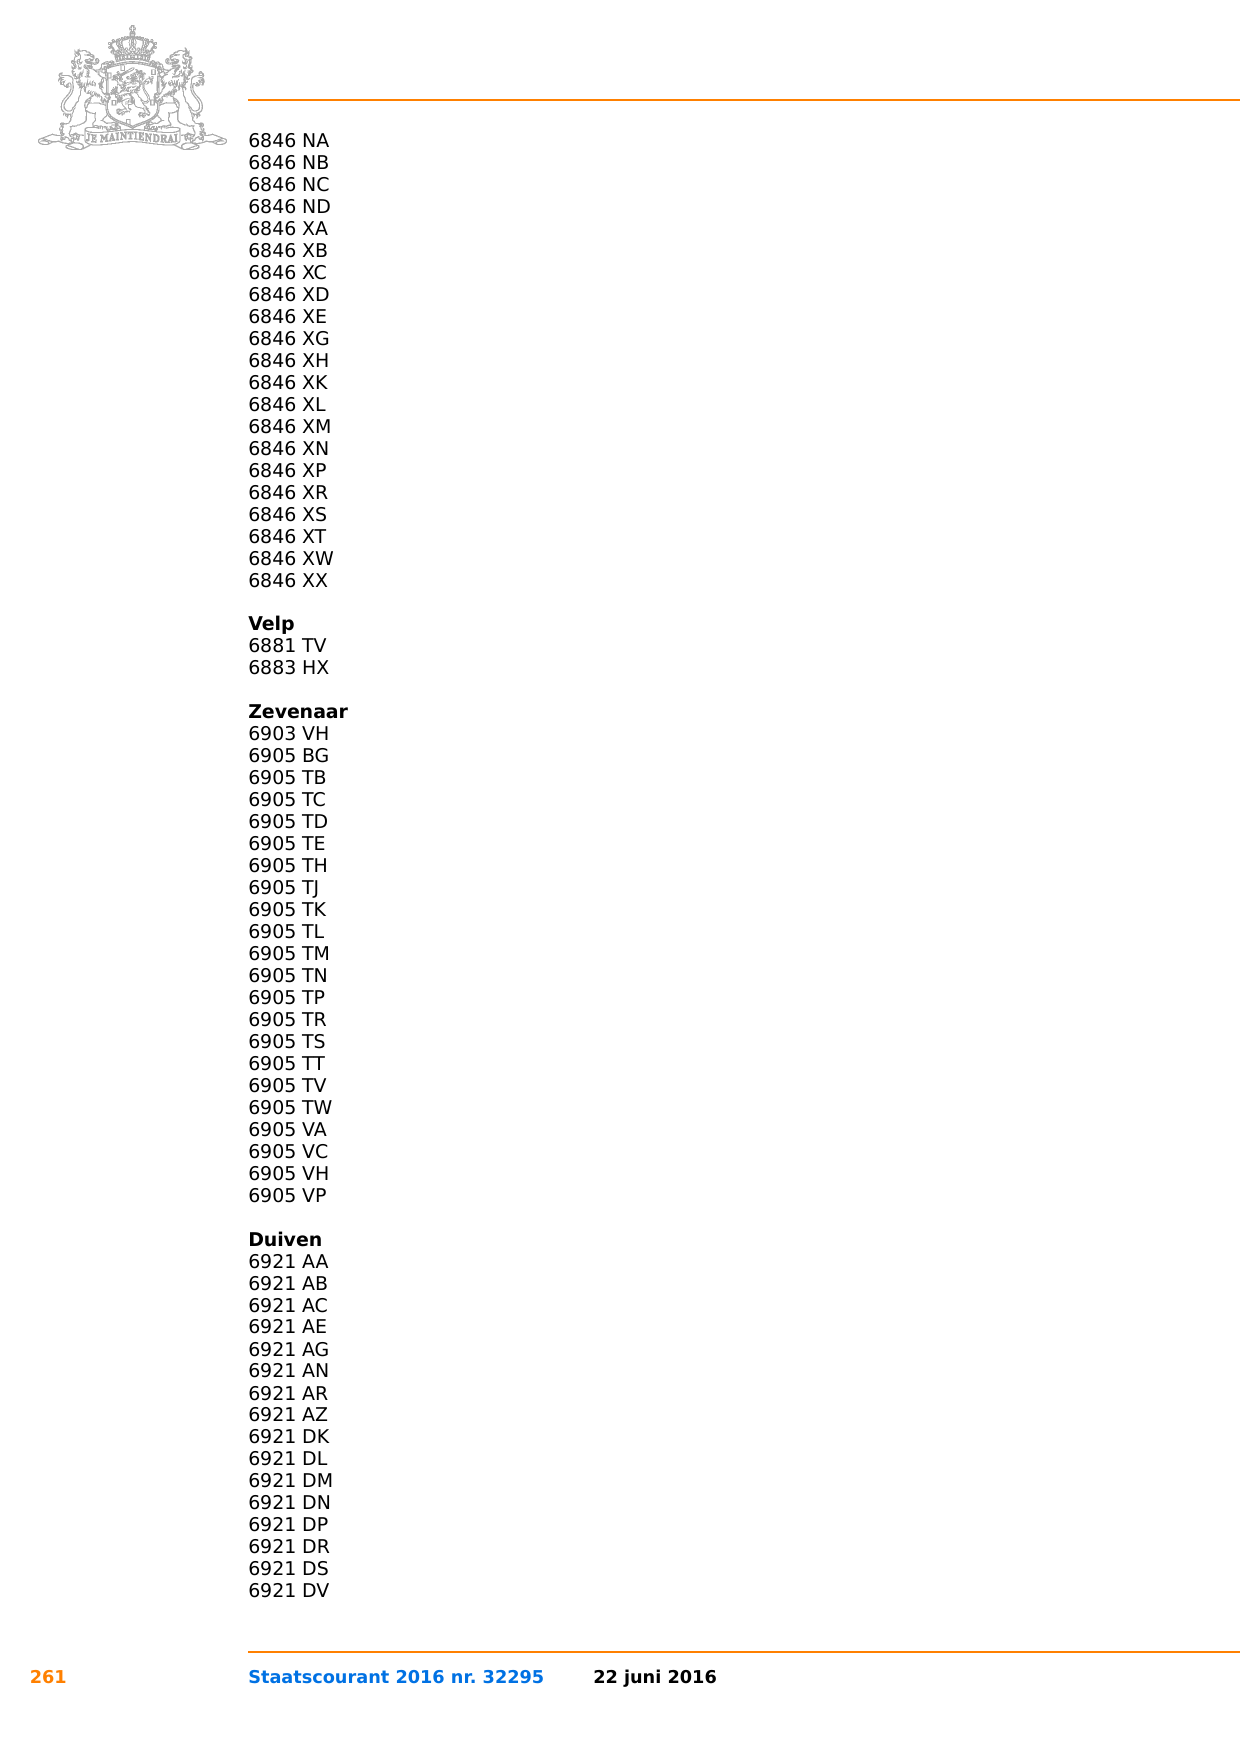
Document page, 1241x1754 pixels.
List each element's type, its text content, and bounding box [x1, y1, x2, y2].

text 6905 VH [248, 1163, 1163, 1185]
text 6921 DM [248, 1470, 1163, 1492]
text 6846 XP [248, 459, 1163, 482]
text 6905 TL [248, 921, 1163, 943]
text 6905 VA [248, 1119, 1163, 1141]
text 6905 BG [248, 745, 1163, 767]
text 6846 XE [248, 306, 1163, 328]
text 6905 TJ [248, 877, 1163, 899]
text 6846 XN [248, 438, 1163, 459]
text Zevenaar [248, 701, 1163, 723]
text 6905 TS [248, 1031, 1163, 1053]
text 6905 TP [248, 987, 1163, 1009]
text 6921 AZ [248, 1404, 1163, 1426]
text 6846 XG [248, 328, 1163, 350]
text 6921 DR [248, 1536, 1163, 1558]
text 6921 AC [248, 1294, 1163, 1316]
text 6846 XC [248, 262, 1163, 284]
text 6905 TC [248, 789, 1163, 811]
text 6905 TE [248, 833, 1163, 855]
text 6846 XR [248, 482, 1163, 503]
text 6921 AB [248, 1272, 1163, 1294]
text 6903 VH [248, 723, 1163, 745]
text Velp [248, 613, 1163, 635]
picture [38, 25, 227, 150]
text 6846 XD [248, 284, 1163, 306]
text 6921 AG [248, 1338, 1163, 1360]
text 6921 AE [248, 1316, 1163, 1338]
text 6921 AA [248, 1251, 1163, 1272]
text 6905 TR [248, 1009, 1163, 1031]
text 6846 NA [248, 130, 1163, 152]
text 6905 TN [248, 965, 1163, 987]
text 6846 XW [248, 547, 1163, 569]
text 6905 TK [248, 899, 1163, 921]
text 6905 TM [248, 943, 1163, 965]
text 6921 DV [248, 1580, 1163, 1602]
text 6881 TV [248, 635, 1163, 657]
text 6846 XH [248, 350, 1163, 372]
text 6846 NC [248, 174, 1163, 196]
text 6921 AR [248, 1382, 1163, 1404]
text 6905 TD [248, 811, 1163, 833]
text 6883 HX [248, 657, 1163, 679]
text 6905 VP [248, 1185, 1163, 1207]
text 6846 XT [248, 526, 1163, 547]
text 6846 NB [248, 152, 1163, 174]
text 6921 DP [248, 1514, 1163, 1536]
text 6846 XL [248, 394, 1163, 416]
text 6846 XX [248, 569, 1163, 591]
text 6905 VC [248, 1141, 1163, 1163]
text 6846 XM [248, 416, 1163, 438]
text 6905 TB [248, 767, 1163, 789]
text 6921 DK [248, 1426, 1163, 1448]
text 6921 DL [248, 1448, 1163, 1470]
text 6905 TH [248, 855, 1163, 877]
text 6905 TV [248, 1075, 1163, 1097]
text 6846 XK [248, 372, 1163, 394]
text 6846 XB [248, 240, 1163, 262]
text 6921 DN [248, 1492, 1163, 1514]
text 6905 TT [248, 1053, 1163, 1075]
text 6905 TW [248, 1097, 1163, 1119]
text 6846 ND [248, 196, 1163, 218]
text 6846 XA [248, 218, 1163, 240]
text 6846 XS [248, 503, 1163, 526]
text 6921 DS [248, 1558, 1163, 1580]
text Duiven [248, 1228, 1163, 1251]
text 6921 AN [248, 1360, 1163, 1382]
